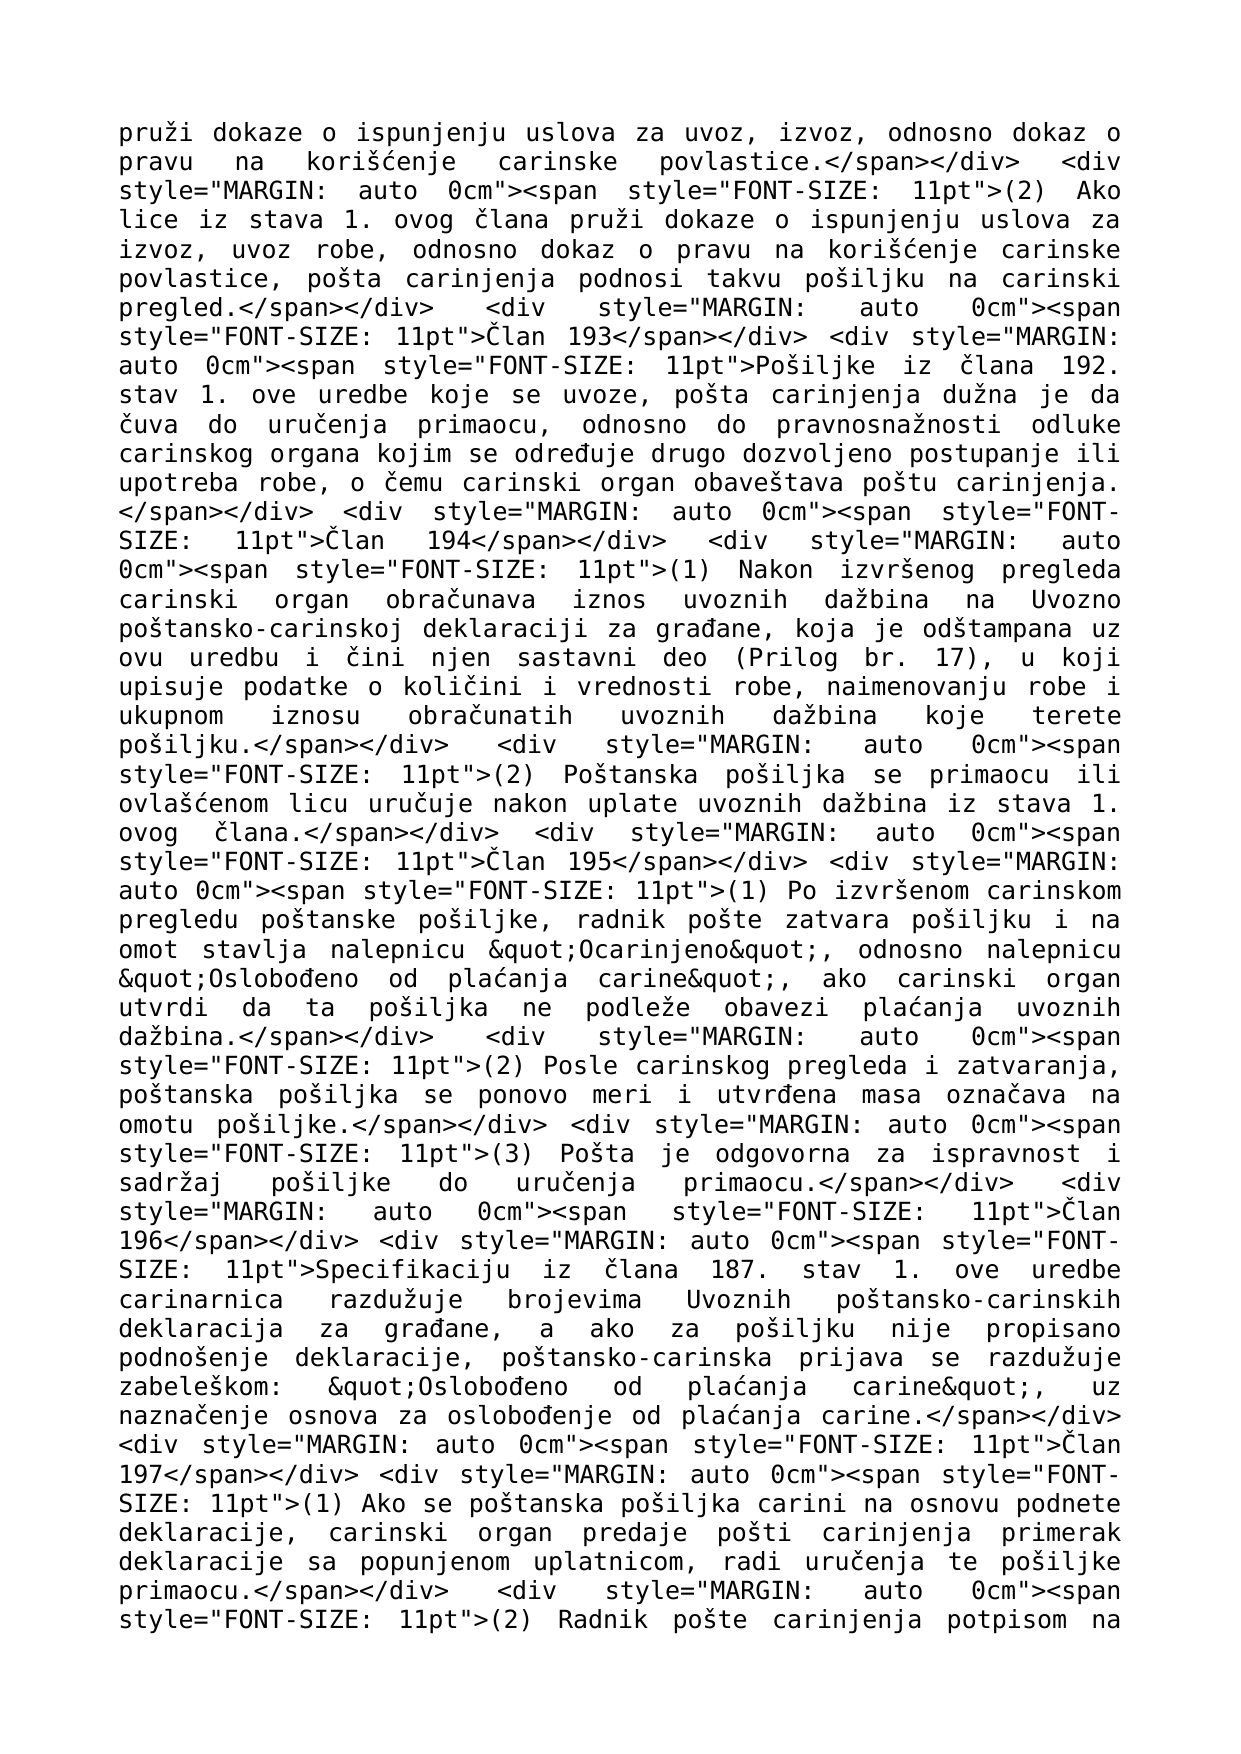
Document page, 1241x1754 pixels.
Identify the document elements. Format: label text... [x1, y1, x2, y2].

text pruži dokaze o ispunjenju uslova za uvoz, izvoz, odnosno dokaz o pravu na korišćenje carinske povlastice.</span></div> <div style="MARGIN: auto 0cm"><span style="FONT-SIZE: 11pt">(2) Ako lice iz stava 1. ovog člana pruži dokaze o ispunjenju uslova za izvoz, uvoz robe, odnosno dokaz o pravu na korišćenje carinske povlastice, pošta carinjenja podnosi takvu pošiljku na carinski pregled.</span></div> <div style="MARGIN: auto 0cm"><span style="FONT-SIZE: 11pt">Član 193</span></div> <div style="MARGIN: auto 0cm"><span style="FONT-SIZE: 11pt">Pošiljke iz člana 192. stav 1. ove uredbe koje se uvoze, pošta carinjenja dužna je da čuva do uručenja primaocu, odnosno do pravnosnažnosti odluke carinskog organa kojim se određuje drugo dozvoljeno postupanje ili upotreba robe, o čemu carinski organ obaveštava poštu carinjenja. </span></div> <div style="MARGIN: auto 0cm"><span style="FONT-SIZE: 11pt">Član 194</span></div> <div style="MARGIN: auto 0cm"><span style="FONT-SIZE: 11pt">(1) Nakon izvršenog pregleda carinski organ obračunava iznos uvoznih dažbina na Uvozno poštansko-carinskoj deklaraciji za građane, koja je odštampana uz ovu uredbu i čini njen sastavni deo (Prilog br. 17), u koji upisuje podatke o količini i vrednosti robe, naimenovanju robe i ukupnom iznosu obračunatih uvoznih dažbina koje terete pošiljku.</span></div> <div style="MARGIN: auto 0cm"><span style="FONT-SIZE: 11pt">(2) Poštanska pošiljka se primaocu ili ovlašćenom licu uručuje nakon uplate uvoznih dažbina iz stava 1. ovog člana.</span></div> <div style="MARGIN: auto 0cm"><span style="FONT-SIZE: 11pt">Član 195</span></div> <div style="MARGIN: auto 0cm"><span style="FONT-SIZE: 11pt">(1) Po izvršenom carinskom pregledu poštanske pošiljke, radnik pošte zatvara pošiljku i na omot stavlja nalepnicu &quot;Ocarinjeno&quot;, odnosno nalepnicu &quot;Oslobođeno od plaćanja carine&quot;, ako carinski organ utvrdi da ta pošiljka ne podleže obavezi plaćanja uvoznih dažbina.</span></div> <div style="MARGIN: auto 0cm"><span style="FONT-SIZE: 11pt">(2) Posle carinskog pregleda i zatvaranja, poštanska pošiljka se ponovo meri i utvrđena masa označava na omotu pošiljke.</span></div> <div style="MARGIN: auto 0cm"><span style="FONT-SIZE: 11pt">(3) Pošta je odgovorna za ispravnost i sadržaj pošiljke do uručenja primaocu.</span></div> <div style="MARGIN: auto 0cm"><span style="FONT-SIZE: 11pt">Član 196</span></div> <div style="MARGIN: auto 0cm"><span style="FONT-SIZE: 11pt">Specifikaciju iz člana 187. stav 1. ove uredbe carinarnica razdužuje brojevima Uvoznih poštansko-carinskih deklaracija za građane, a ako za pošiljku nije propisano podnošenje deklaracije, poštansko-carinska prijava se razdužuje zabeleškom: &quot;Oslobođeno od plaćanja carine&quot;, uz naznačenje osnova za oslobođenje od plaćanja carine.</span></div> <div style="MARGIN: auto 0cm"><span style="FONT-SIZE: 11pt">Član 197</span></div> <div style="MARGIN: auto 0cm"><span style="FONT-SIZE: 11pt">(1) Ako se poštanska pošiljka carini na osnovu podnete deklaracije, carinski organ predaje pošti carinjenja primerak deklaracije sa popunjenom uplatnicom, radi uručenja te pošiljke primaocu.</span></div> <div style="MARGIN: auto 0cm"><span style="FONT-SIZE: 11pt">(2) Radnik pošte carinjenja potpisom na [118, 118, 1122, 1635]
